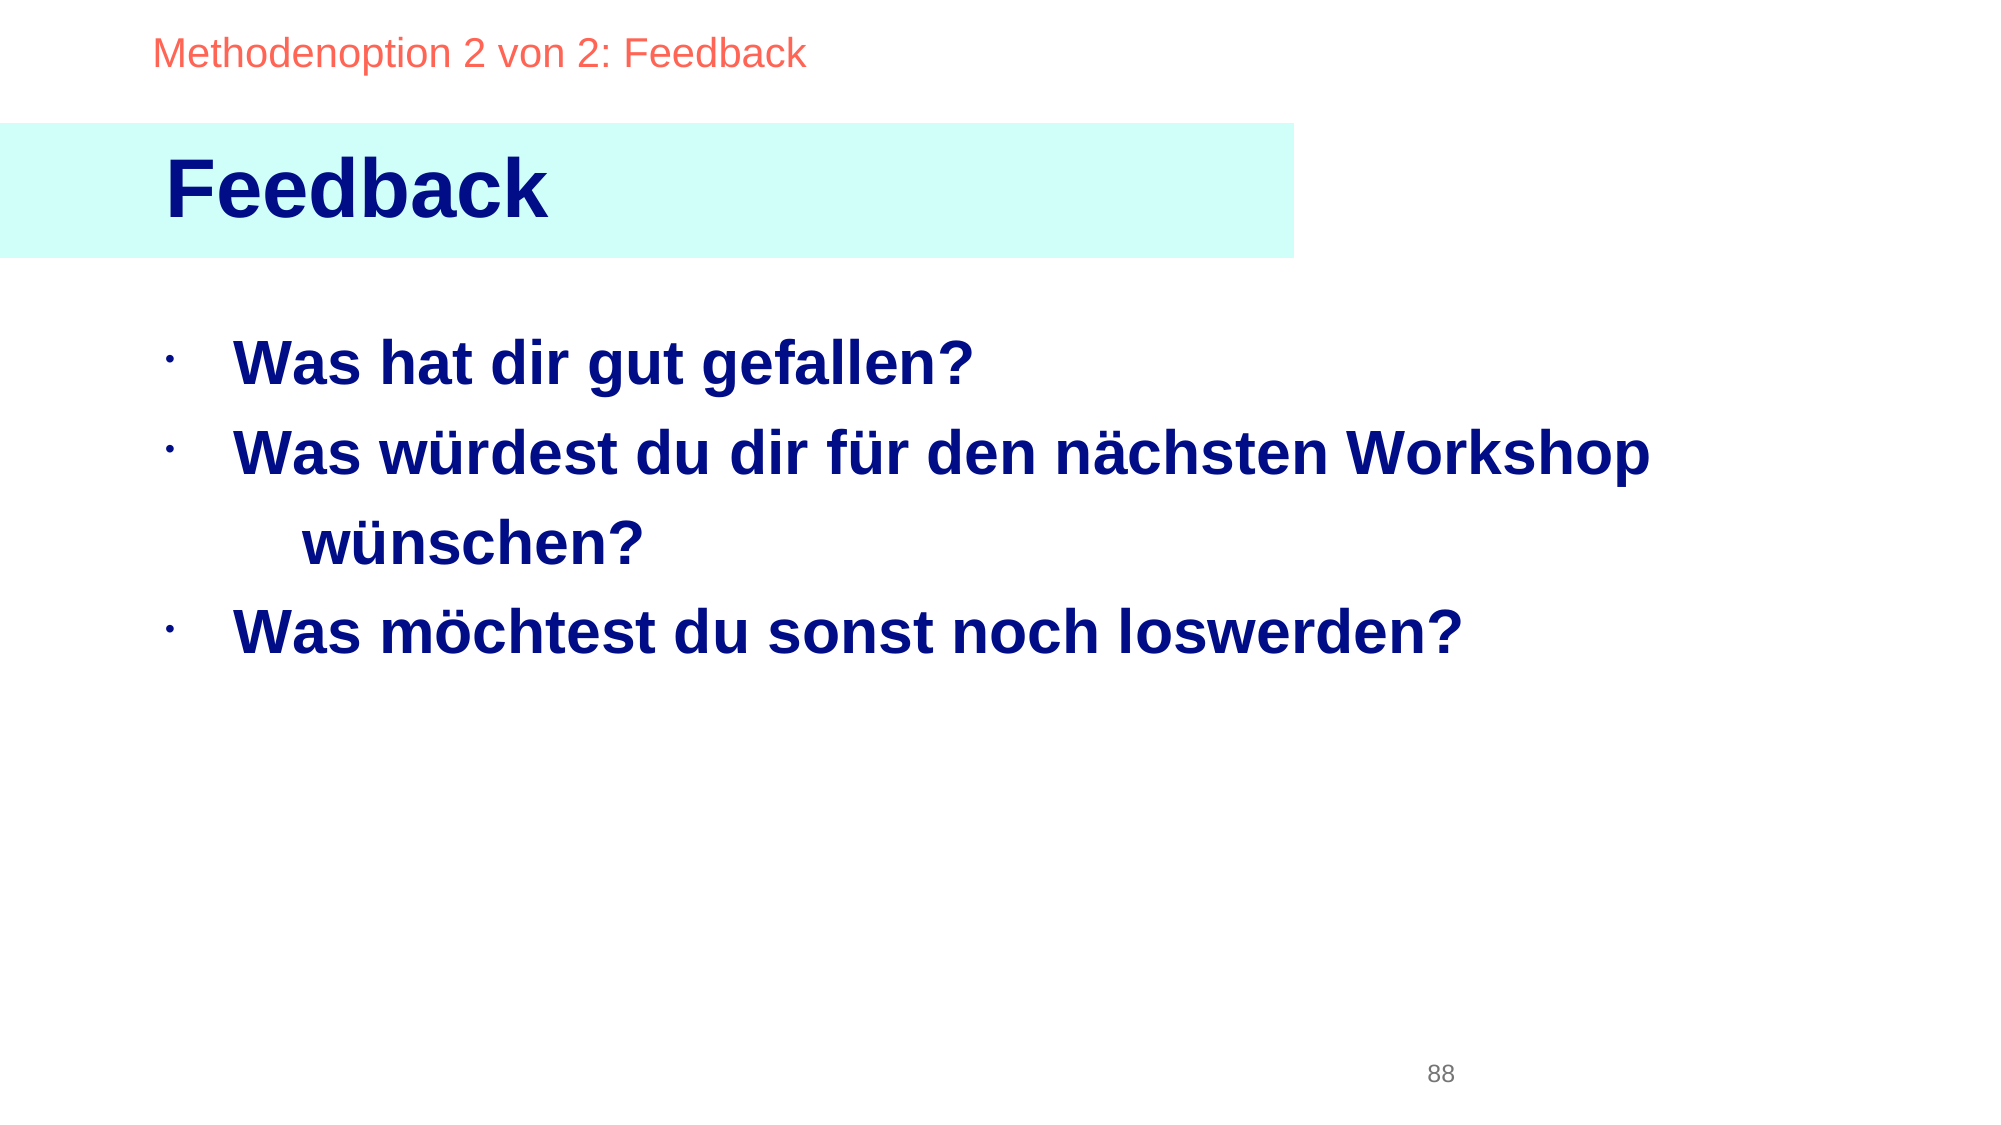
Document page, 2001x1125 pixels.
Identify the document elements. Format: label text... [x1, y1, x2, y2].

list Was hat dir gut gefallen? Was würdest du dir für den nächsten Workshop wünschen? Was möchtest du sonst noch loswerden? [137, 299, 1863, 1014]
list Feedback [150, 126, 1331, 255]
list Methodenoption 2 von 2: Feedback [137, 27, 1119, 107]
